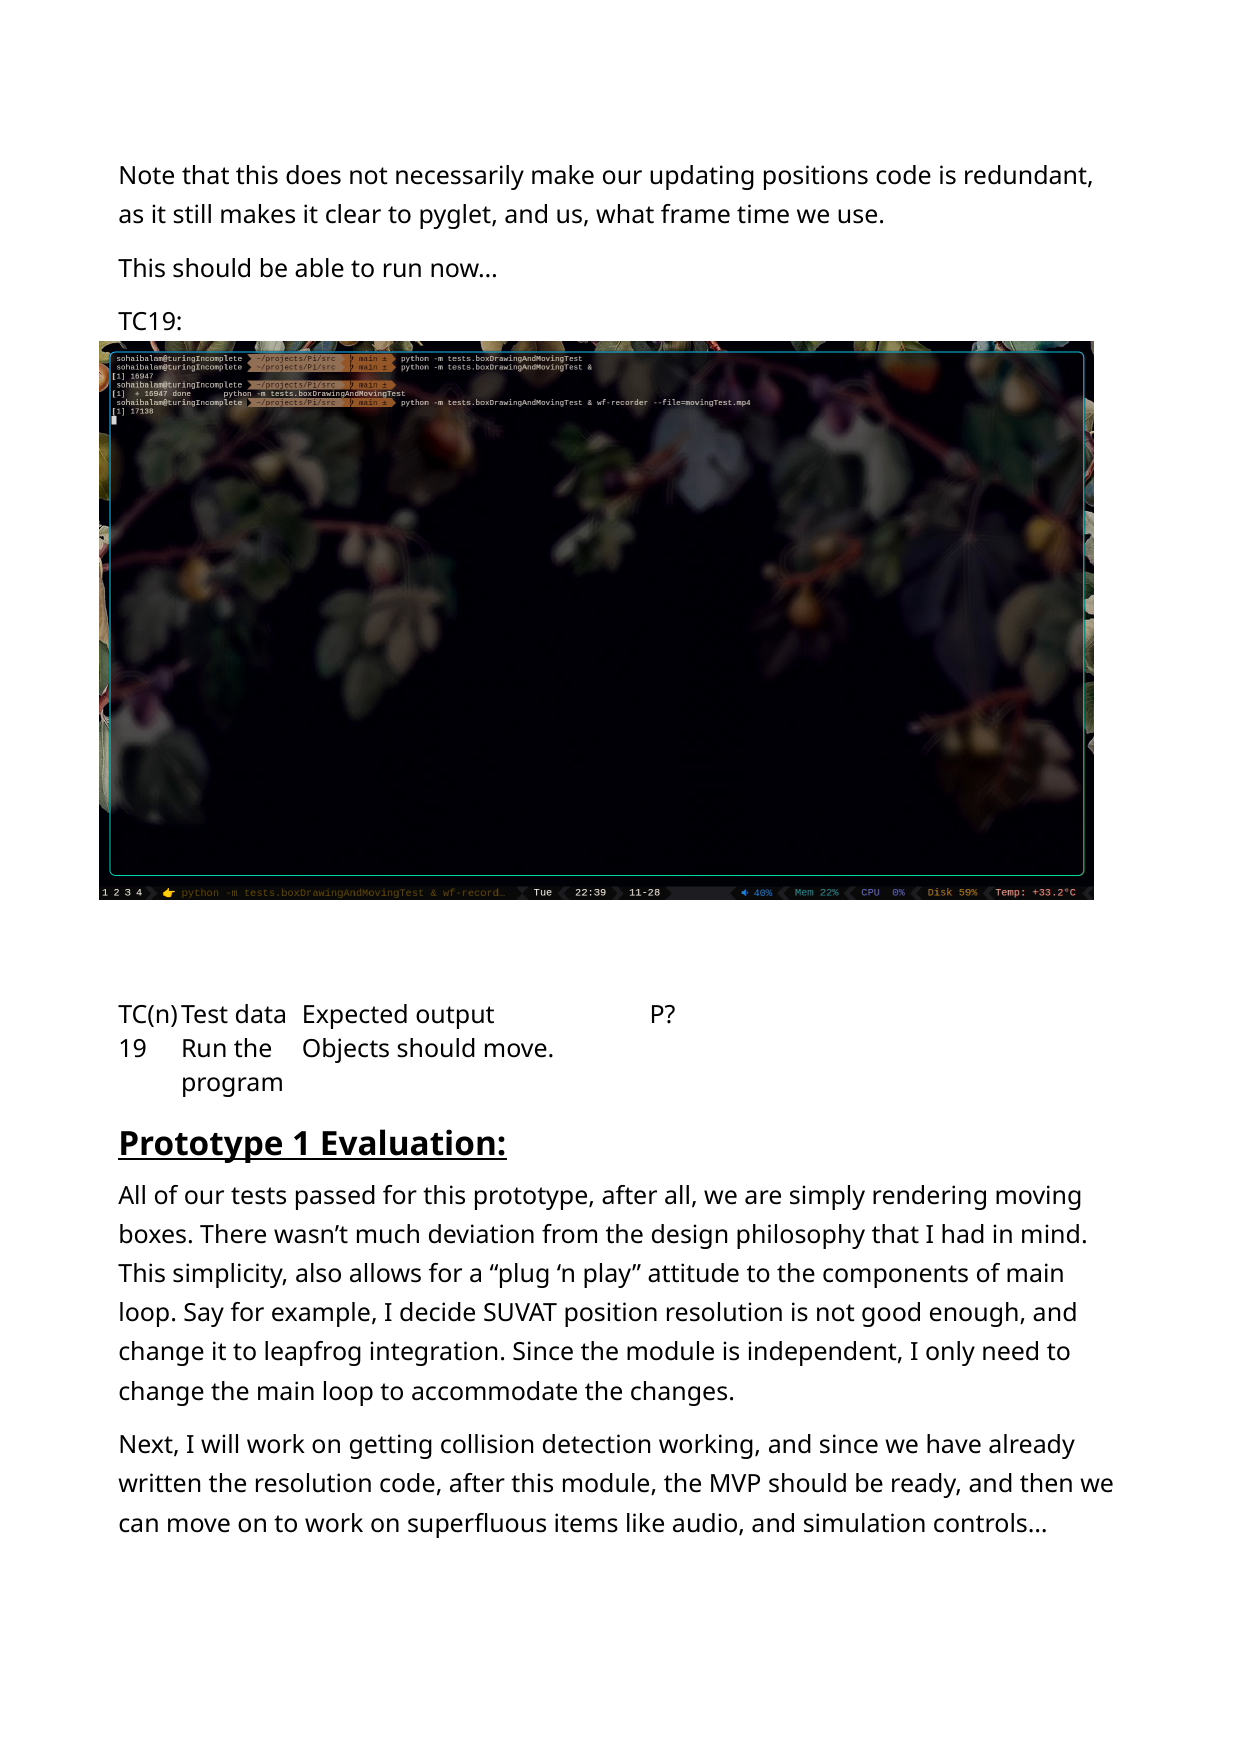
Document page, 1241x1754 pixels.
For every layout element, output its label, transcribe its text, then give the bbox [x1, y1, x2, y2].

subtitle Prototype 1 Evaluation: [118, 1119, 1122, 1165]
table_cell Objects should move. [302, 1031, 649, 1099]
table_header TC(n) [118, 996, 181, 1031]
table_cell 19 [118, 1031, 181, 1099]
table_header Expected output [302, 996, 649, 1031]
text TC19: [118, 304, 1122, 338]
text Next, I will work on getting collision detection working, and since we have already written the resolution code, after this module, the MVP should be ready, and then we can move on to work on superfluous items like audio, and simulation controls… [118, 1427, 1122, 1539]
table_header Test data [181, 996, 302, 1031]
text All of our tests passed for this prototype, after all, we are simply rendering moving boxes. There wasn’t much deviation from the design philosophy that I had in mind. This simplicity, also allows for a “plug ‘n play” attitude to the components of main loop. Say for example, I decide SUVAT position resolution is not good enough, and change it to leapfrog integration. Since the module is independent, I only need to change the main loop to accommodate the changes. [118, 1177, 1122, 1407]
table_header P? [649, 996, 686, 1031]
table_cell [649, 1031, 686, 1099]
table_cell Run the program [181, 1031, 302, 1099]
text Note that this does not necessarily make our updating positions code is redundant, as it still makes it clear to pyglet, and us, what frame time we use. [118, 118, 1122, 231]
text This should be able to run now… [118, 250, 1122, 284]
